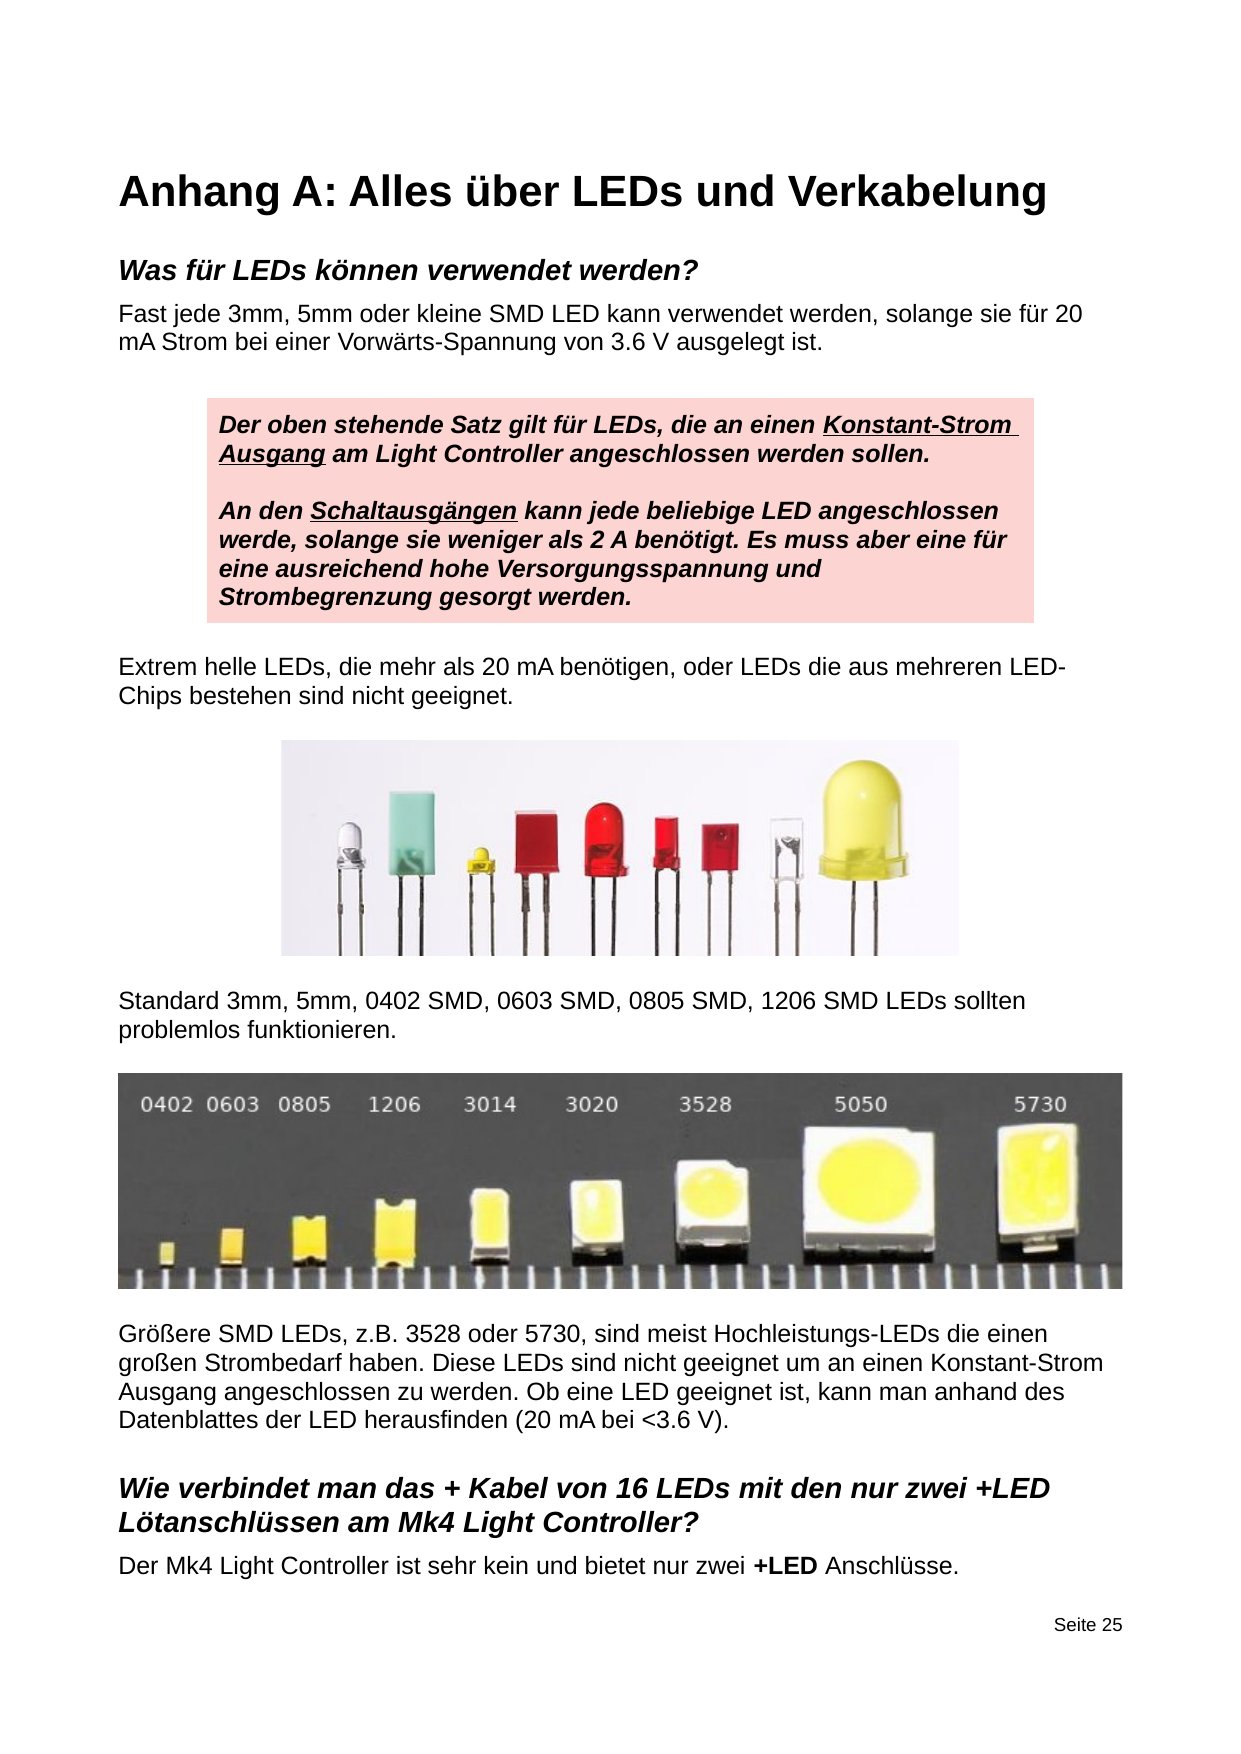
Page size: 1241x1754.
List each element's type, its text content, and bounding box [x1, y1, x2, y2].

text Extrem helle LEDs, die mehr als 20 mA benötigen, oder LEDs die aus mehreren LED-Chips bestehen sind nicht geeignet. [118, 652, 1122, 710]
picture [118, 1073, 1123, 1289]
text Der oben stehende Satz gilt für LEDs, die an einen Konstant-Strom Ausgang am Light Controller angeschlossen werden sollen. [207, 398, 1034, 467]
text Fast jede 3mm, 5mm oder kleine SMD LED kann verwendet werden, solange sie für 20 mA Strom bei einer Vorwärts-Spannung von 3.6 V ausgelegt ist. [118, 298, 1122, 356]
subtitle Anhang A: Alles über LEDs und Verkabelung [118, 165, 1122, 216]
subtitle Was für LEDs können verwendet werden? [118, 252, 1122, 286]
text Größere SMD LEDs, z.B. 3528 oder 5730, sind meist Hochleistungs-LEDs die einen großen Strombedarf haben. Diese LEDs sind nicht geeignet um an einen Konstant-Strom Ausgang angeschlossen zu werden. Ob eine LED geeignet ist, kann man anhand des Datenblattes der LED herausfinden (20 mA bei <3.6 V). [118, 1319, 1122, 1434]
picture [281, 740, 960, 956]
text An den Schaltausgängen kann jede beliebige LED angeschlossen werde, solange sie weniger als 2 A benötigt. Es muss aber eine für eine ausreichend hohe Versorgungsspannung und Strombegrenzung gesorgt werden. [207, 496, 1034, 623]
text Standard 3mm, 5mm, 0402 SMD, 0603 SMD, 0805 SMD, 1206 SMD LEDs sollten problemlos funktionieren. [118, 986, 1122, 1043]
text Der Mk4 Light Controller ist sehr kein und bietet nur zwei +LED Anschlüsse. [118, 1551, 1122, 1580]
subtitle Wie verbindet man das + Kabel von 16 LEDs mit den nur zwei +LED Lötanschlüssen am Mk4 Light Controller? [118, 1471, 1122, 1538]
